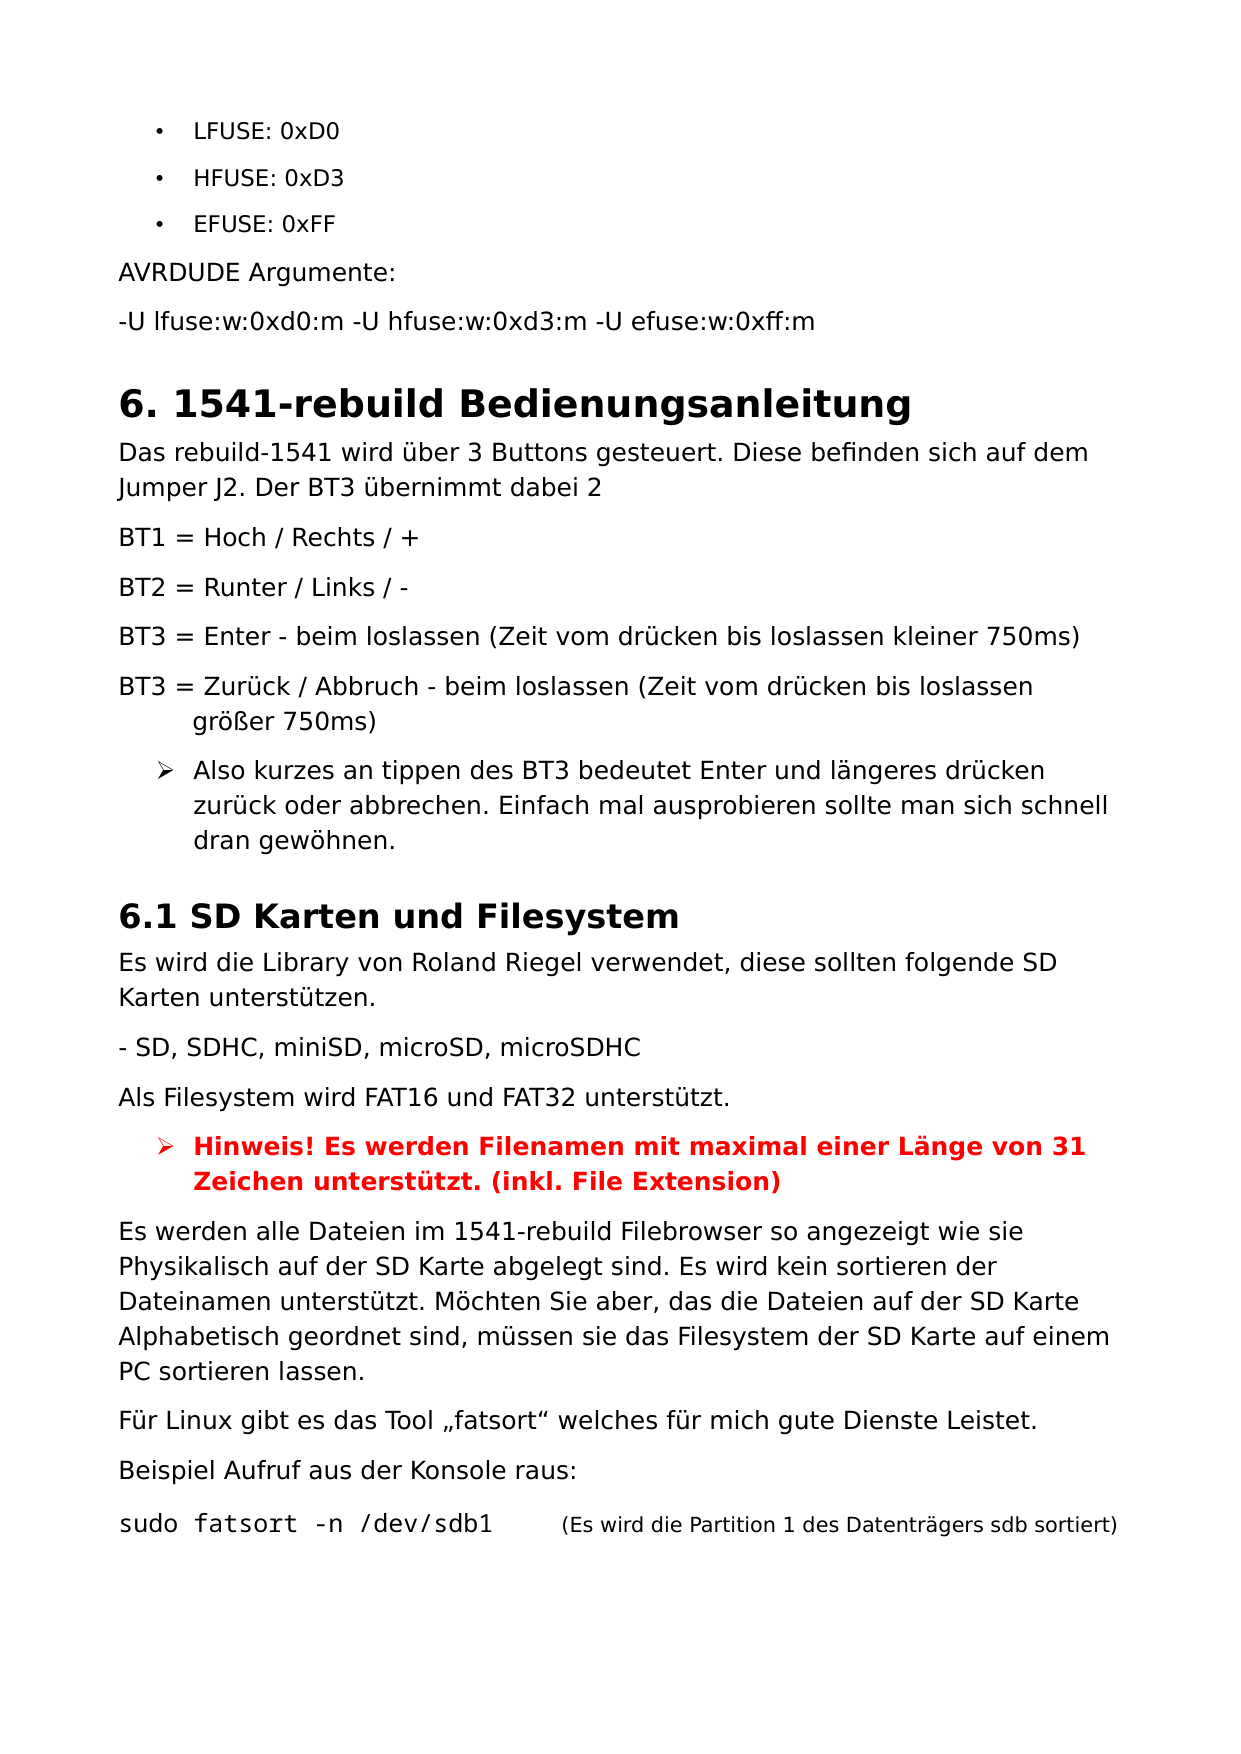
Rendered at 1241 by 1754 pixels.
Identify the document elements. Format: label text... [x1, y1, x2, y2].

text - SD, SDHC, miniSD, microSD, microSDHC [118, 1033, 1122, 1062]
text Für Linux gibt es das Tool „fatsort“ welches für mich gute Dienste Leistet. [118, 1406, 1122, 1436]
list HFUSE: 0xD3 [156, 165, 1122, 191]
text Beispiel Aufruf aus der Konsole raus: [118, 1456, 1122, 1485]
subtitle 6. 1541-rebuild Bedienungsanleitung [118, 382, 1122, 426]
list Also kurzes an tippen des BT3 bedeutet Enter und längeres drücken zurück oder abbrechen. Einfach mal ausprobieren sollte man sich schnell dran gewöhnen. [156, 757, 1122, 856]
list Hinweis! Es werden Filenamen mit maximal einer Länge von 31 Zeichen unterstützt. (inkl. File Extension) [156, 1132, 1122, 1196]
text AVRDUDE Argumente: [118, 258, 1122, 287]
text sudo fatsort -n /dev/sdb1 (Es wird die Partition 1 des Datenträgers sdb sortiert) [118, 1506, 1122, 1540]
text BT1 = Hoch / Rechts / + [118, 523, 1122, 552]
list EFUSE: 0xFF [156, 211, 1122, 238]
text Es wird die Library von Roland Riegel verwendet, diese sollten folgende SD Karten unterstützen. [118, 948, 1122, 1013]
text Als Filesystem wird FAT16 und FAT32 unterstützt. [118, 1083, 1122, 1112]
text BT3 = Enter - beim loslassen (Zeit vom drücken bis loslassen kleiner 750ms) [118, 622, 1122, 652]
subtitle 6.1 SD Karten und Filesystem [118, 897, 1122, 936]
text Das rebuild-1541 wird über 3 Buttons gesteuert. Diese befinden sich auf dem Jumper J2. Der BT3 übernimmt dabei 2 [118, 439, 1122, 503]
list LFUSE: 0xD0 [156, 118, 1122, 145]
text Es werden alle Dateien im 1541-rebuild Filebrowser so angezeigt wie sie Physikalisch auf der SD Karte abgelegt sind. Es wird kein sortieren der Dateinamen unterstützt. Möchten Sie aber, das die Dateien auf der SD Karte Alphabetisch geordnet sind, müssen sie das Filesystem der SD Karte auf einem PC sortieren lassen. [118, 1217, 1122, 1386]
text BT3 = Zurück / Abbruch - beim loslassen (Zeit vom drücken bis loslassen größer 750ms) [118, 672, 1122, 736]
text -U lfuse:w:0xd0:m -U hfuse:w:0xd3:m -U efuse:w:0xff:m [118, 307, 1122, 337]
text BT2 = Runter / Links / - [118, 573, 1122, 602]
